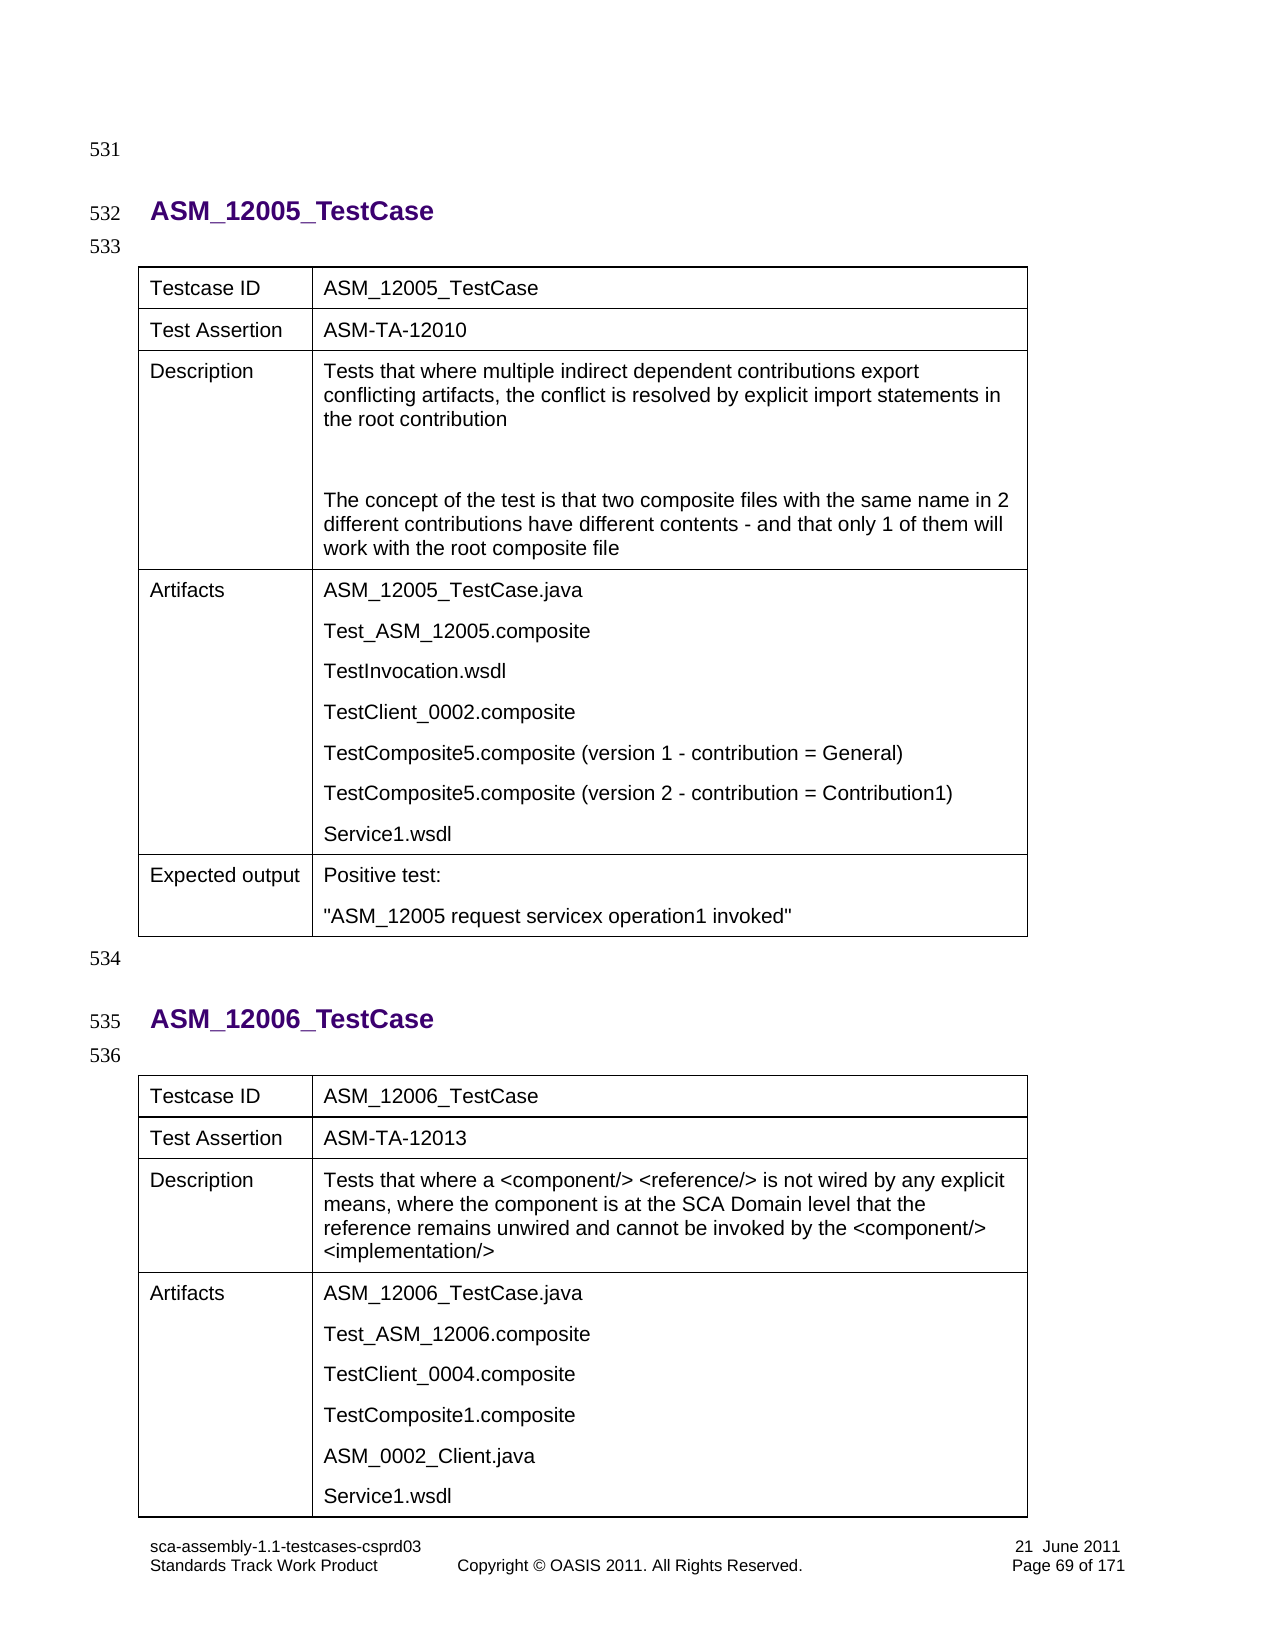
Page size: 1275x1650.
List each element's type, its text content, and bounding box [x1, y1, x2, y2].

subtitle ASM_12005_TestCase [150, 194, 1125, 226]
subtitle ASM_12006_TestCase [150, 1003, 1125, 1034]
table_cell Test Assertion [139, 1118, 312, 1158]
table_cell Description [139, 1159, 312, 1272]
table_cell Positive test: "ASM_12005 request servicex operation1 invoked" [313, 855, 1027, 936]
table_cell Artifacts [139, 1273, 312, 1516]
table_header ASM_12006_TestCase [313, 1076, 1027, 1116]
table_header Testcase ID [139, 1076, 312, 1116]
table_cell Tests that where a <component/> <reference/> is not wired by any explicit means, where the component is at the SCA Domain level that the reference remains unwired and cannot be invoked by the <component/> <implementation/> [313, 1159, 1027, 1272]
table_header ASM_12005_TestCase [313, 268, 1027, 308]
table_cell Tests that where multiple indirect dependent contributions export conflicting artifacts, the conflict is resolved by explicit import statements in the root contribution The concept of the test is that two composite files with the same name in 2 different contributions have different contents - and that only 1 of them will work with the root composite file [313, 351, 1027, 568]
table_cell Expected output [139, 855, 312, 936]
table_cell Artifacts [139, 570, 312, 854]
table_cell ASM_12006_TestCase.java Test_ASM_12006.composite TestClient_0004.composite TestComposite1.composite ASM_0002_Client.java Service1.wsdl [313, 1273, 1027, 1516]
table_cell Test Assertion [139, 309, 312, 350]
table_cell ASM_12005_TestCase.java Test_ASM_12005.composite TestInvocation.wsdl TestClient_0002.composite TestComposite5.composite (version 1 - contribution = General) TestComposite5.composite (version 2 - contribution = Contribution1) Service1.wsdl [313, 570, 1027, 854]
table_cell Description [139, 351, 312, 568]
table_header Testcase ID [139, 268, 312, 308]
table_cell ASM-TA-12013 [313, 1118, 1027, 1158]
table_cell ASM-TA-12010 [313, 309, 1027, 350]
